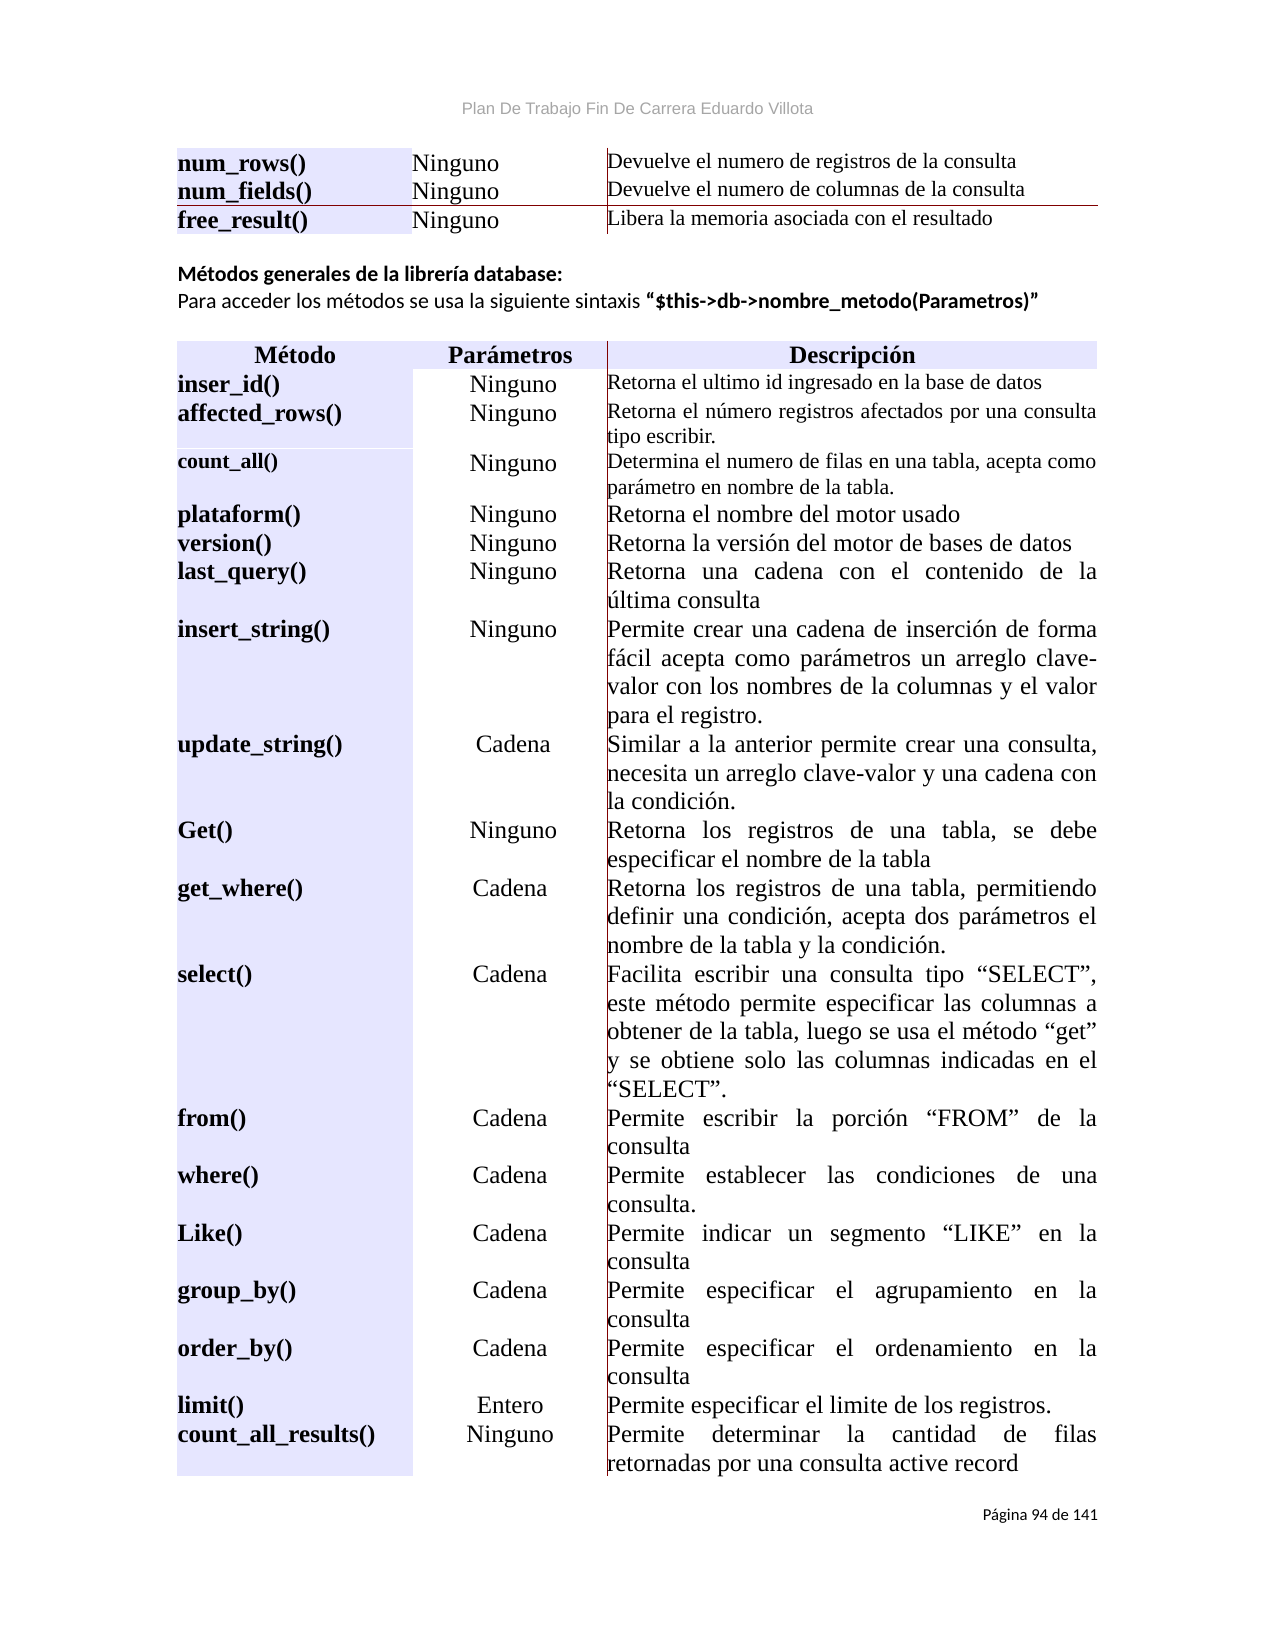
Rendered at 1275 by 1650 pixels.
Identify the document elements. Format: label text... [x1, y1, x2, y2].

table_cell affected_rows() [177, 398, 413, 448]
table_cell version() [177, 528, 413, 556]
table_cell Retorna una cadena con el contenido de la última consulta [608, 556, 1097, 614]
table_cell Facilita escribir una consulta tipo “SELECT”, este método permite especificar las columnas a obtener de la tabla, luego se usa el método “get” y se obtiene solo las columnas indicadas en el “SELECT”. [608, 959, 1097, 1103]
table_cell from() [177, 1103, 413, 1160]
table_cell Ninguno [412, 148, 607, 176]
table_cell Permite determinar la cantidad de filas retornadas por una consulta active record [608, 1419, 1097, 1476]
table_cell num_fields() [177, 176, 412, 205]
table_cell Devuelve el numero de columnas de la consulta [608, 176, 1097, 205]
table_cell where() [177, 1160, 413, 1218]
table_cell last_query() [177, 556, 413, 614]
table_cell Determina el numero de filas en una tabla, acepta como parámetro en nombre de la tabla. [608, 449, 1097, 499]
table_cell Similar a la anterior permite crear una consulta, necesita un arreglo clave-valor y una cadena con la condición. [608, 729, 1097, 815]
table_cell get_where() [177, 873, 413, 959]
table_cell free_result() [177, 206, 412, 234]
table_cell Ninguno [413, 528, 607, 556]
table_cell Permite indicar un segmento “LIKE” en la consulta [608, 1218, 1097, 1275]
table_cell Like() [177, 1218, 413, 1275]
table_cell Ninguno [413, 499, 607, 528]
table_cell Cadena [413, 873, 607, 959]
table_cell Ninguno [413, 614, 607, 729]
table_cell insert_string() [177, 614, 413, 729]
table_cell Cadena [413, 1275, 607, 1333]
table_cell Retorna el número registros afectados por una consulta tipo escribir. [608, 398, 1097, 448]
table_cell Cadena [413, 1160, 607, 1218]
table_cell Ninguno [412, 176, 607, 205]
table_cell Ninguno [413, 449, 607, 499]
table_cell Ninguno [412, 206, 607, 234]
table_cell Ninguno [413, 1419, 607, 1476]
table_cell inser_id() [177, 369, 413, 398]
table_cell Ninguno [413, 369, 607, 398]
table_cell Get() [177, 815, 413, 873]
table_cell Ninguno [413, 398, 607, 448]
table_cell update_string() [177, 729, 413, 815]
table_cell Cadena [413, 1333, 607, 1390]
table_cell Permite crear una cadena de inserción de forma fácil acepta como parámetros un arreglo clave-valor con los nombres de la columnas y el valor para el registro. [608, 614, 1097, 729]
table_cell plataform() [177, 499, 413, 528]
table_cell Cadena [413, 959, 607, 1103]
table_cell order_by() [177, 1333, 413, 1390]
table_cell count_all_results() [177, 1419, 413, 1476]
table_cell Retorna la versión del motor de bases de datos [608, 528, 1097, 556]
table_cell Devuelve el numero de registros de la consulta [608, 148, 1097, 176]
table_cell group_by() [177, 1275, 413, 1333]
table_cell Retorna el nombre del motor usado [608, 499, 1097, 528]
table_cell select() [177, 959, 413, 1103]
table_cell Cadena [413, 729, 607, 815]
table_cell limit() [177, 1390, 413, 1419]
table_cell Cadena [413, 1218, 607, 1275]
table_cell count_all() [177, 449, 413, 499]
text Para acceder los métodos se usa la siguiente sintaxis “$this->db->nombre_metodo(Parametros)” [177, 287, 1098, 314]
table_cell Permite especificar el agrupamiento en la consulta [608, 1275, 1097, 1333]
table_cell Ninguno [413, 556, 607, 614]
table_header Descripción [608, 341, 1097, 369]
table_cell Ninguno [413, 815, 607, 873]
table_cell Retorna los registros de una tabla, permitiendo definir una condición, acepta dos parámetros el nombre de la tabla y la condición. [608, 873, 1097, 959]
table_cell Permite escribir la porción “FROM” de la consulta [608, 1103, 1097, 1160]
text Métodos generales de la librería database: [177, 261, 1098, 287]
table_cell num_rows() [177, 148, 412, 176]
table_cell Permite especificar el limite de los registros. [608, 1390, 1097, 1419]
table_cell Retorna los registros de una tabla, se debe especificar el nombre de la tabla [608, 815, 1097, 873]
table_cell Entero [413, 1390, 607, 1419]
table_cell Retorna el ultimo id ingresado en la base de datos [608, 369, 1097, 398]
table_cell Permite especificar el ordenamiento en la consulta [608, 1333, 1097, 1390]
table_header Parámetros [413, 341, 607, 369]
table_cell Libera la memoria asociada con el resultado [608, 206, 1097, 234]
table_cell Permite establecer las condiciones de una consulta. [608, 1160, 1097, 1218]
table_header Método [177, 341, 413, 369]
table_cell Cadena [413, 1103, 607, 1160]
